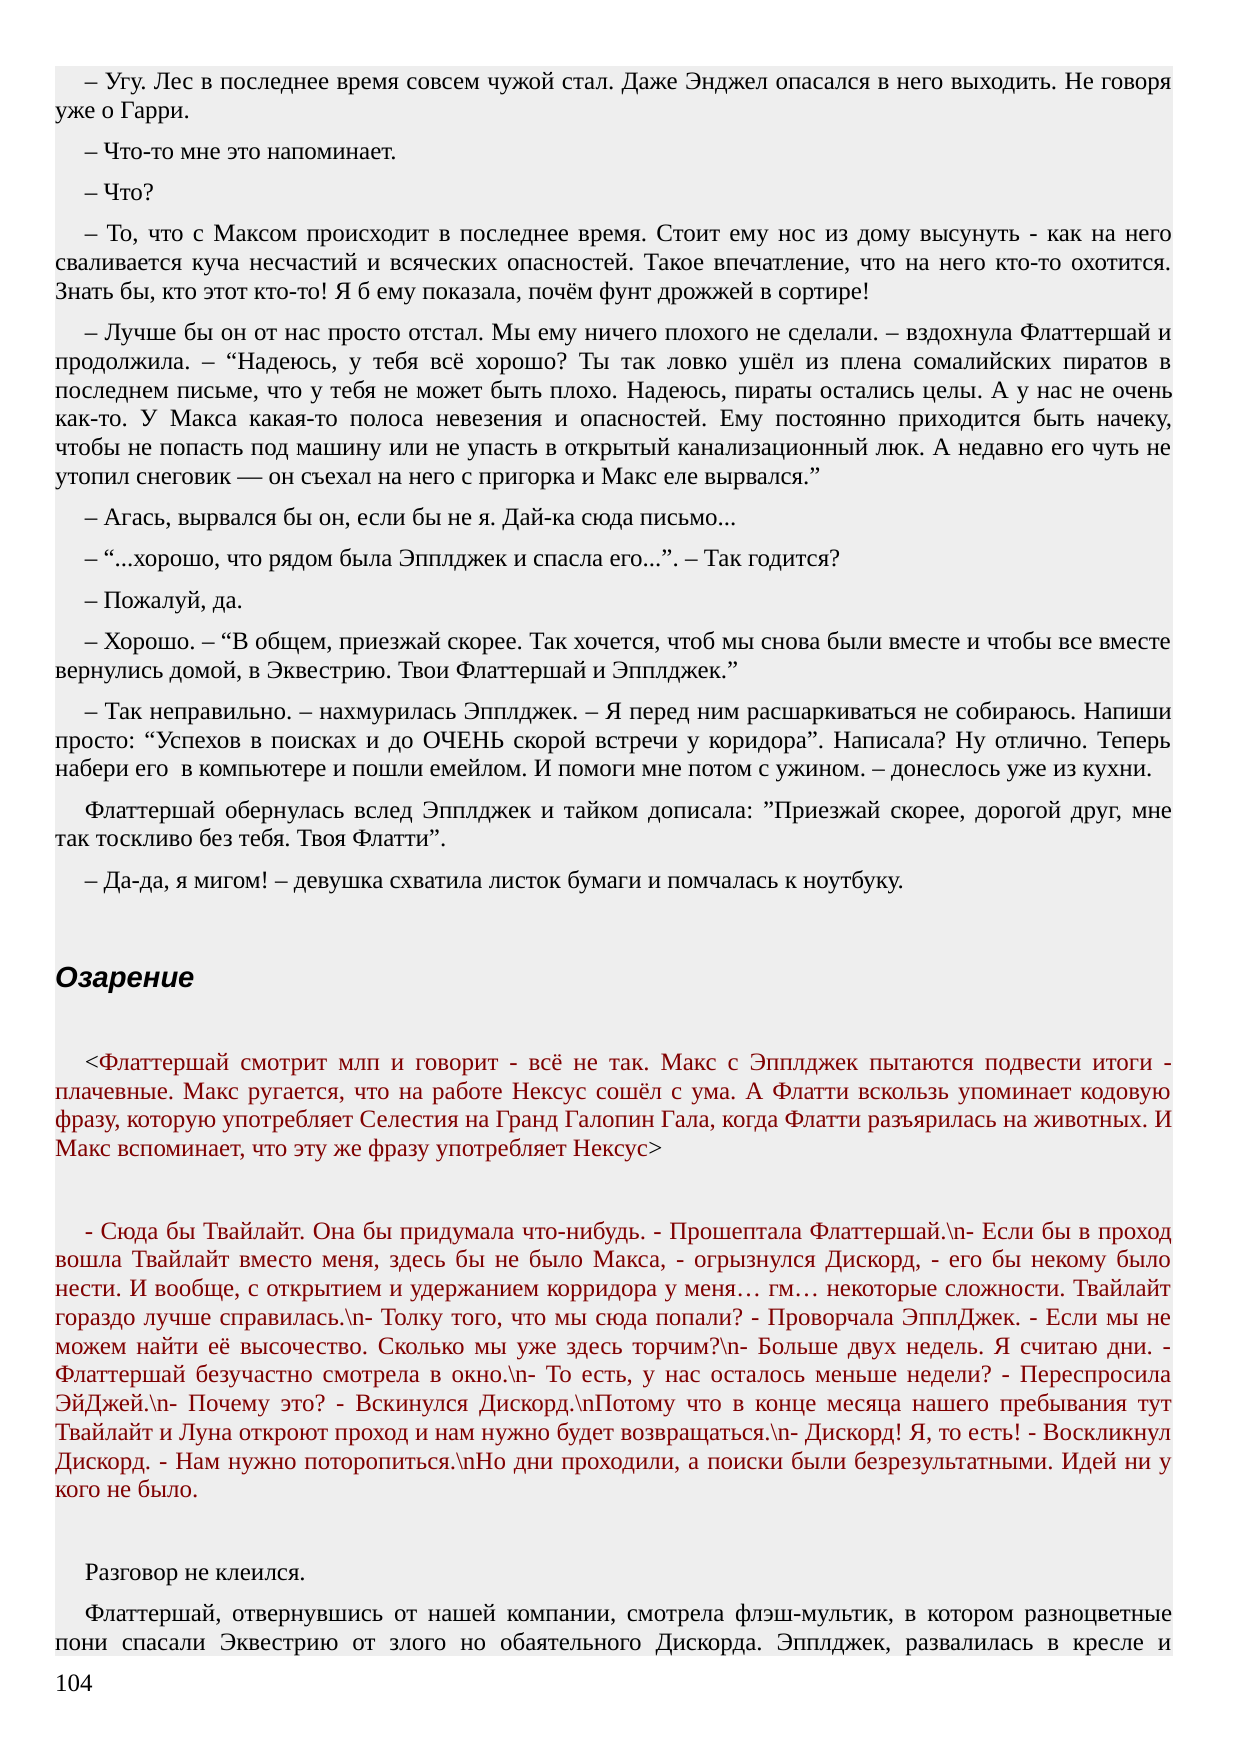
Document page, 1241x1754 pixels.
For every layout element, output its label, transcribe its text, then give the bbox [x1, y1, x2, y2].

text – Агась, вырвался бы он, если бы не я. Дай-ка сюда письмо... [55, 502, 1173, 531]
text – “...хорошо, что рядом была Эпплджек и спасла его...”. – Так годится? [55, 543, 1173, 572]
text - Сюда бы Твайлайт. Она бы придумала что-нибудь. - Прошептала Флаттершай.\n- Если бы в проход вошла Твайлайт вместо меня, здесь бы не было Макса, - огрызнулся Дискорд, - его бы некому было нести. И вообще, с открытием и удержанием корридора у меня… гм… некоторые сложности. Твайлайт гораздо лучше справилась.\n- Толку того, что мы сюда попали? - Проворчала ЭпплДжек. - Если мы не можем найти её высочество. Сколько мы уже здесь торчим?\n- Больше двух недель. Я считаю дни. - Флаттершай безучастно смотрела в окно.\n- То есть, у нас осталось меньше недели? - Переспросила ЭйДжей.\n- Почему это? - Вскинулся Дискорд.\nПотому что в конце месяца нашего пребывания тут Твайлайт и Луна откроют проход и нам нужно будет возвращаться.\n- Дискорд! Я, то есть! - Воскликнул Дискорд. - Нам нужно поторопиться.\nНо дни проходили, а поиски были безрезультатными. Идей ни у кого не было. [55, 1216, 1173, 1503]
text – Пожалуй, да. [55, 585, 1173, 613]
text – Хорошо. – “В общем, приезжай скорее. Так хочется, чтоб мы снова были вместе и чтобы все вместе вернулись домой, в Эквестрию. Твои Флаттершай и Эпплджек.” [55, 626, 1173, 683]
subtitle Озарение [55, 960, 1173, 993]
text – Что? [55, 177, 1173, 206]
text – Так неправильно. – нахмурилась Эпплджек. – Я перед ним расшаркиваться не собираюсь. Напиши просто: “Успехов в поисках и до ОЧЕНЬ скорой встречи у коридора”. Написала? Ну отлично. Теперь набери его в компьютере и пошли емейлом. И помоги мне потом с ужином. – донеслось уже из кухни. [55, 696, 1173, 782]
text Разговор не клеился. [55, 1557, 1173, 1586]
text <Флаттершай смотрит млп и говорит - всё не так. Макс с Эпплджек пытаются подвести итоги - плачевные. Макс ругается, что на работе Нексус сошёл с ума. А Флатти вскользь упоминает кодовую фразу, которую употребляет Селестия на Гранд Галопин Гала, когда Флатти разъярилась на животных. И Макс вспоминает, что эту же фразу употребляет Нексус> [55, 1047, 1173, 1162]
text – Лучше бы он от нас просто отстал. Мы ему ничего плохого не сделали. – вздохнула Флаттершай и продолжила. – “Надеюсь, у тебя всё хорошо? Ты так ловко ушёл из плена сомалийских пиратов в последнем письме, что у тебя не может быть плохо. Надеюсь, пираты остались целы. А у нас не очень как-то. У Макса какая-то полоса невезения и опасностей. Ему постоянно приходится быть начеку, чтобы не попасть под машину или не упасть в открытый канализационный люк. А недавно его чуть не утопил снеговик — он съехал на него с пригорка и Макс еле вырвался.” [55, 317, 1173, 490]
text – Да-да, я мигом! – девушка схватила листок бумаги и помчалась к ноутбуку. [55, 865, 1173, 893]
text – Угу. Лес в последнее время совсем чужой стал. Даже Энджел опасался в него выходить. Не говоря уже о Гарри. [55, 66, 1173, 123]
text Флаттершай обернулась вслед Эпплджек и тайком дописала: ”Приезжай скорее, дорогой друг, мне так тоскливо без тебя. Твоя Флатти”. [55, 795, 1173, 852]
text – Что-то мне это напоминает. [55, 136, 1173, 165]
text – То, что с Максом происходит в последнее время. Стоит ему нос из дому высунуть - как на него сваливается куча несчастий и всяческих опасностей. Такое впечатление, что на него кто-то охотится. Знать бы, кто этот кто-то! Я б ему показала, почём фунт дрожжей в сортире! [55, 218, 1173, 305]
text Флаттершай, отвернувшись от нашей компании, смотрела флэш-мультик, в котором разноцветные пони спасали Эквестрию от злого но обаятельного Дискорда. Эпплджек, развалилась в кресле и [55, 1598, 1173, 1656]
